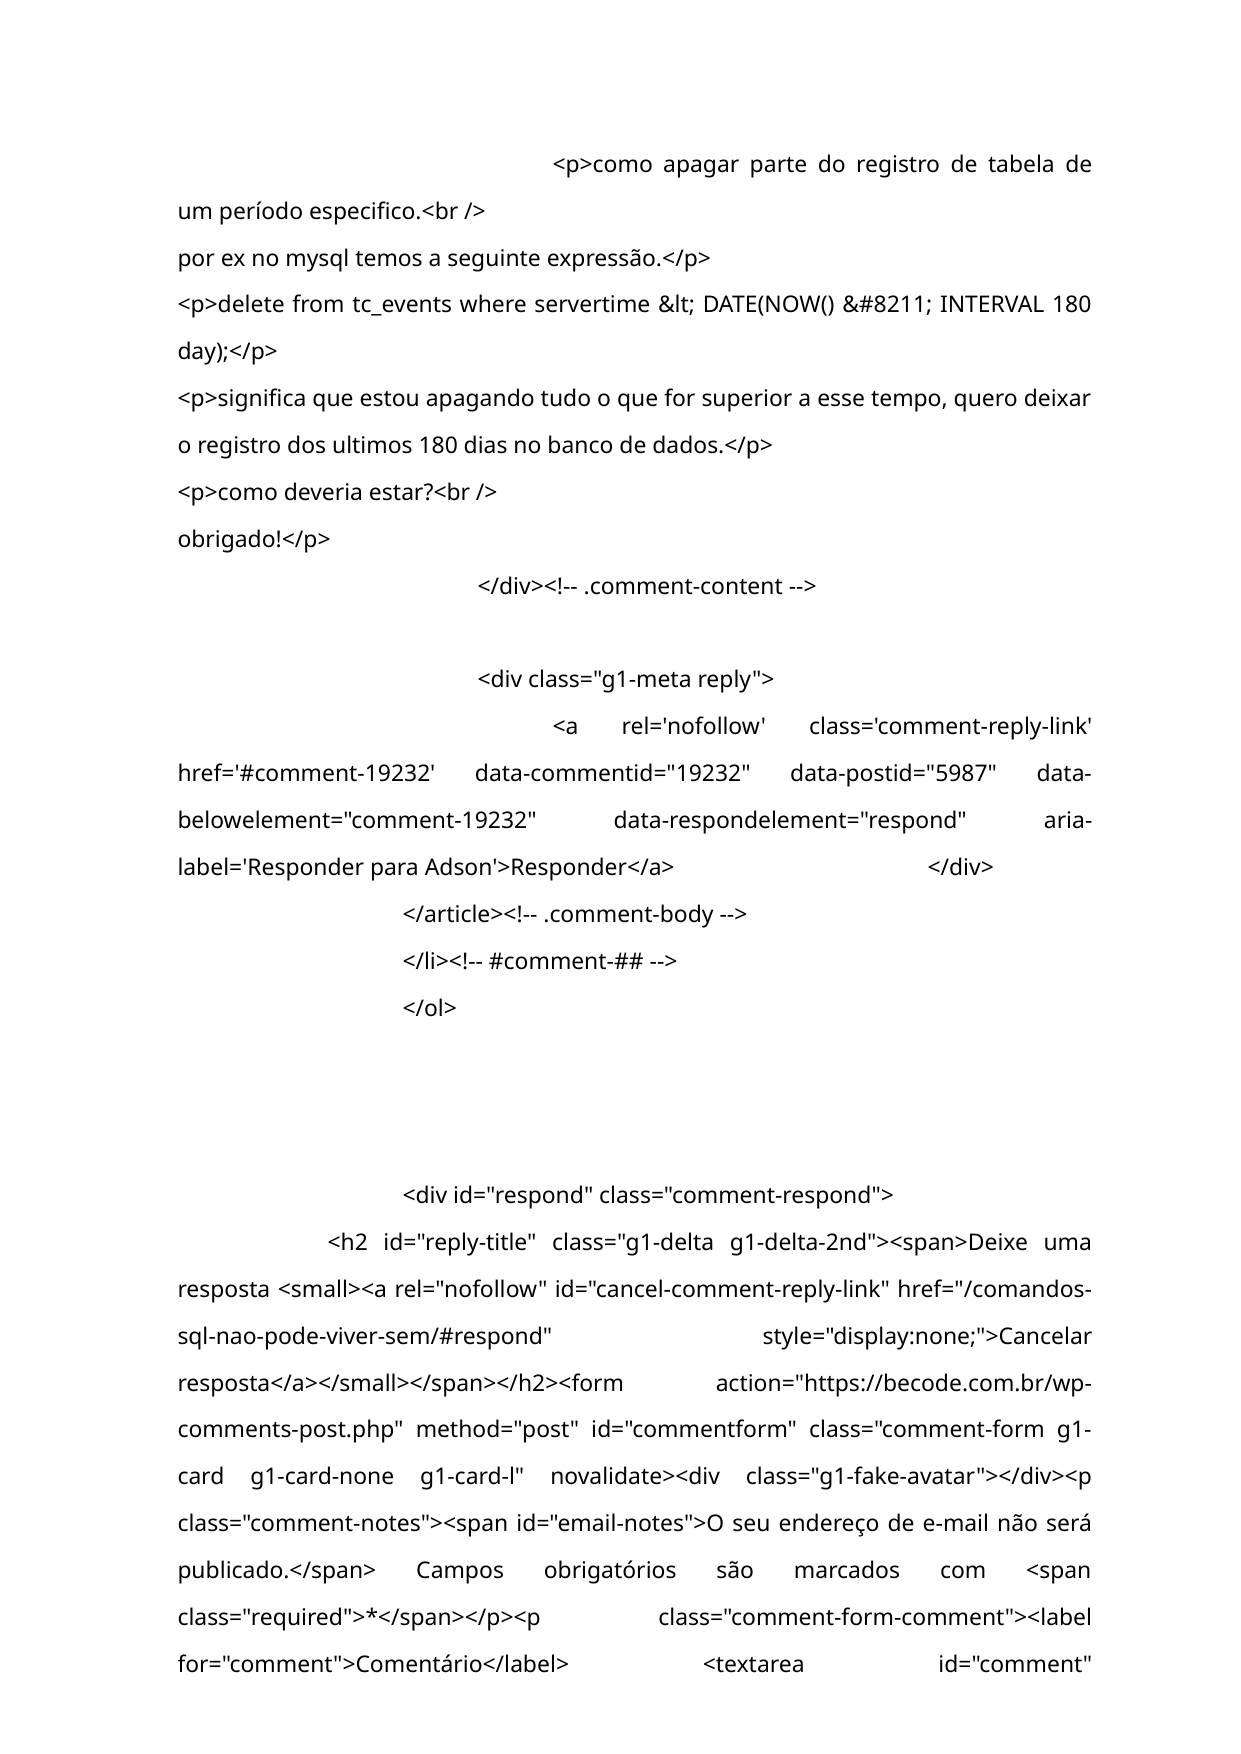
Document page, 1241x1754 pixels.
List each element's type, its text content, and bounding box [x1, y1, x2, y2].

text <p>como deveria estar?<br /> [177, 476, 1092, 507]
text </ol> [177, 991, 1092, 1023]
text </article><!-- .comment-body --> [177, 898, 1092, 929]
text </div><!-- .comment-content --> [177, 569, 1092, 601]
text <div id="respond" class="comment-respond"> [177, 1179, 1092, 1210]
text <div class="g1-meta reply"> [177, 663, 1092, 694]
text <p>como apagar parte do registro de tabela de um período especifico.<br /> [177, 148, 1092, 226]
text <a rel='nofollow' class='comment-reply-link' href='#comment-19232' data-commentid="19232" data-postid="5987" data-belowelement="comment-19232" data-respondelement="respond" aria-label='Responder para Adson'>Responder</a> </div> [177, 710, 1092, 882]
text <p>significa que estou apagando tudo o que for superior a esse tempo, quero deixar o registro dos ultimos 180 dias no banco de dados.</p> [177, 382, 1092, 460]
text <p>delete from tc_events where servertime &lt; DATE(NOW() &#8211; INTERVAL 180 day);</p> [177, 288, 1092, 366]
text </li><!-- #comment-## --> [177, 944, 1092, 976]
text obrigado!</p> [177, 523, 1092, 554]
text <h2 id="reply-title" class="g1-delta g1-delta-2nd"><span>Deixe uma resposta <small><a rel="nofollow" id="cancel-comment-reply-link" href="/comandos-sql-nao-pode-viver-sem/#respond" style="display:none;">Cancelar resposta</a></small></span></h2><form action="https://becode.com.br/wp-comments-post.php" method="post" id="commentform" class="comment-form g1-card g1-card-none g1-card-l" novalidate><div class="g1-fake-avatar"></div><p class="comment-notes"><span id="email-notes">O seu endereço de e-mail não será publicado.</span> Campos obrigatórios são marcados com <span class="required">*</span></p><p class="comment-form-comment"><label for="comment">Comentário</label> <textarea id="comment" [177, 1226, 1092, 1679]
text por ex no mysql temos a seguinte expressão.</p> [177, 241, 1092, 273]
